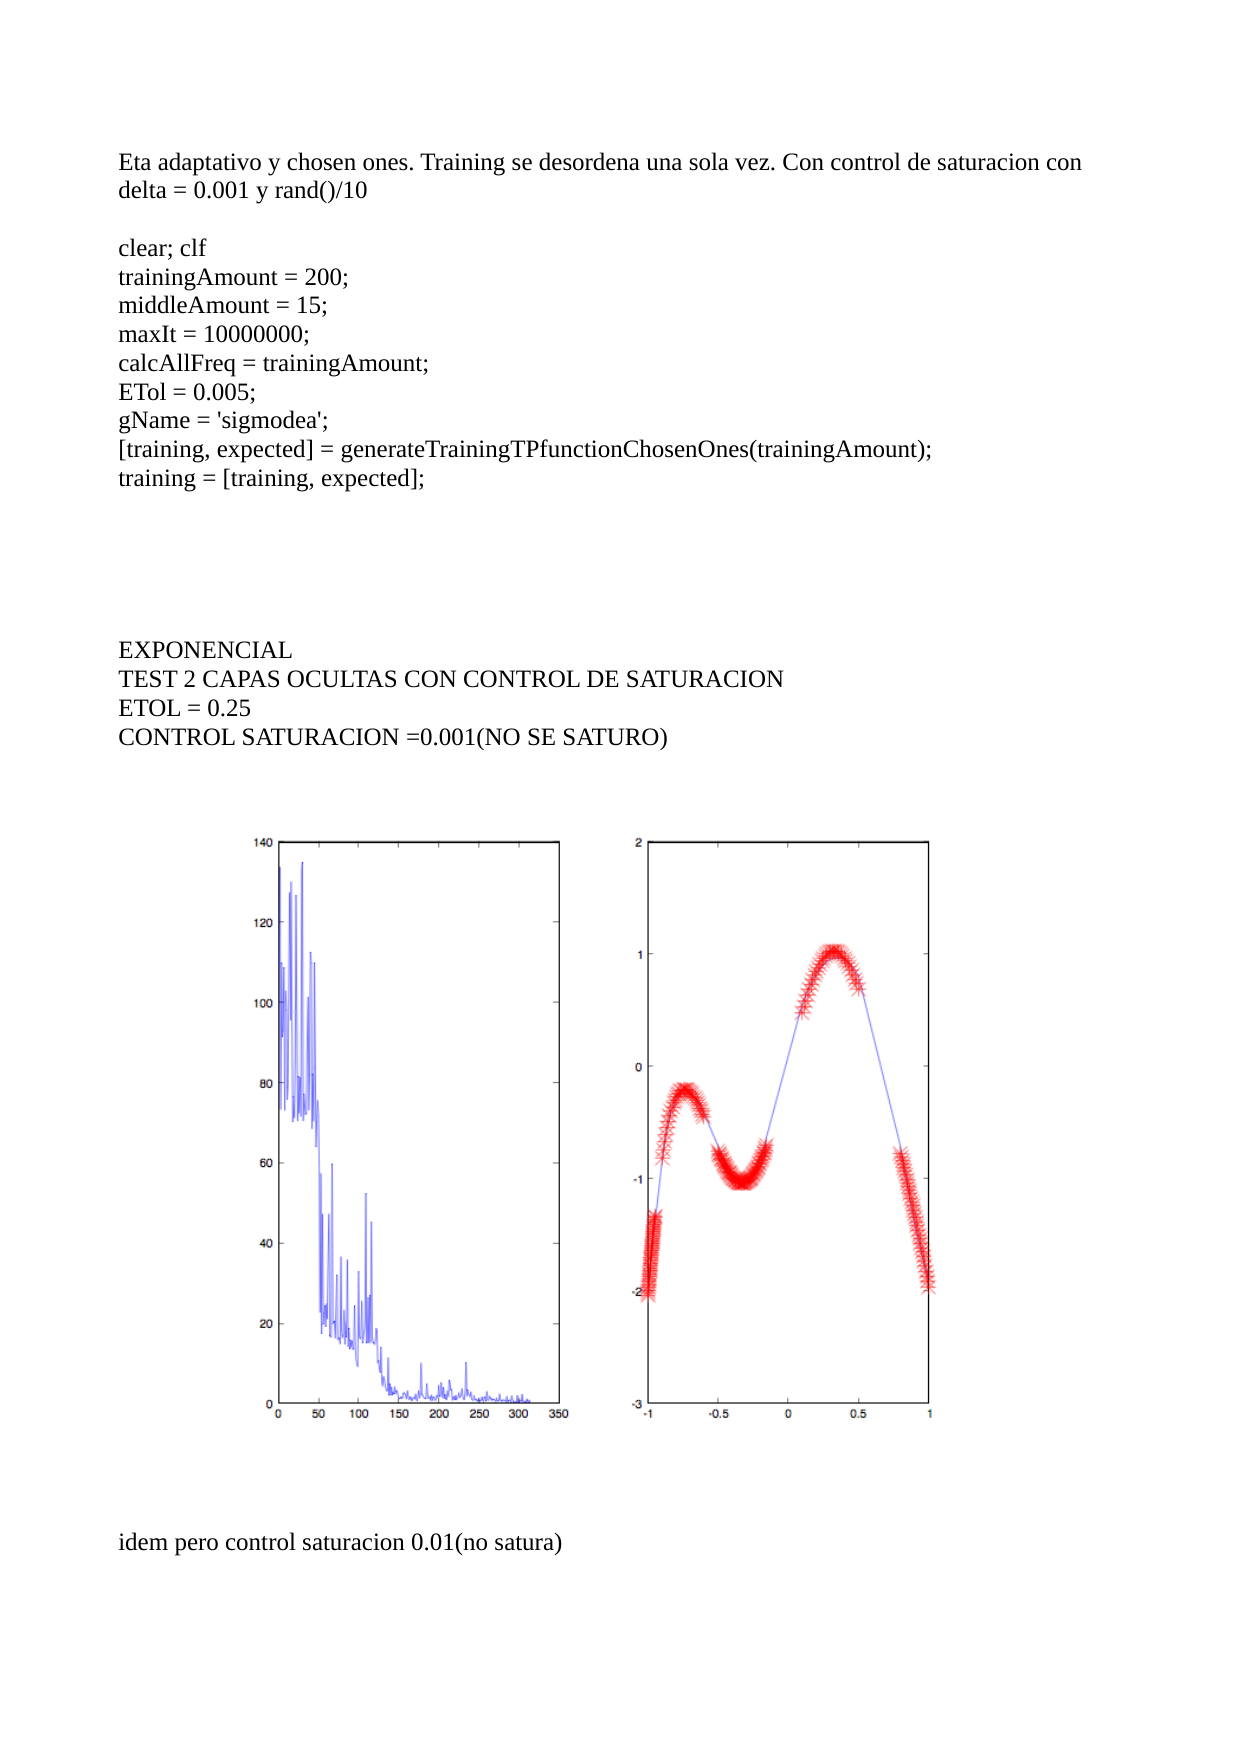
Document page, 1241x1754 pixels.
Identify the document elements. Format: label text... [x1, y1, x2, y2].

text trainingAmount = 200; [118, 262, 1122, 291]
text gName = 'sigmodea'; [118, 406, 1122, 434]
text maxIt = 10000000; [118, 319, 1122, 348]
text ETOL = 0.25 [118, 693, 1122, 722]
text middleAmount = 15; [118, 291, 1122, 319]
text CONTROL SATURACION =0.001(NO SE SATURO) [118, 722, 1122, 751]
text training = [training, expected]; [118, 463, 1122, 492]
text calcAllFreq = trainingAmount; [118, 348, 1122, 377]
text Eta adaptativo y chosen ones. Training se desordena una sola vez. Con control de saturacion con delta = 0.001 y rand()/10 [118, 147, 1122, 204]
text idem pero control saturacion 0.01(no satura) [118, 1527, 1122, 1556]
text EXPONENCIAL [118, 636, 1122, 664]
picture [231, 803, 973, 1464]
text ETol = 0.005; [118, 377, 1122, 406]
text TEST 2 CAPAS OCULTAS CON CONTROL DE SATURACION [118, 664, 1122, 693]
text clear; clf [118, 233, 1122, 262]
text [training, expected] = generateTrainingTPfunctionChosenOnes(trainingAmount); [118, 434, 1122, 463]
